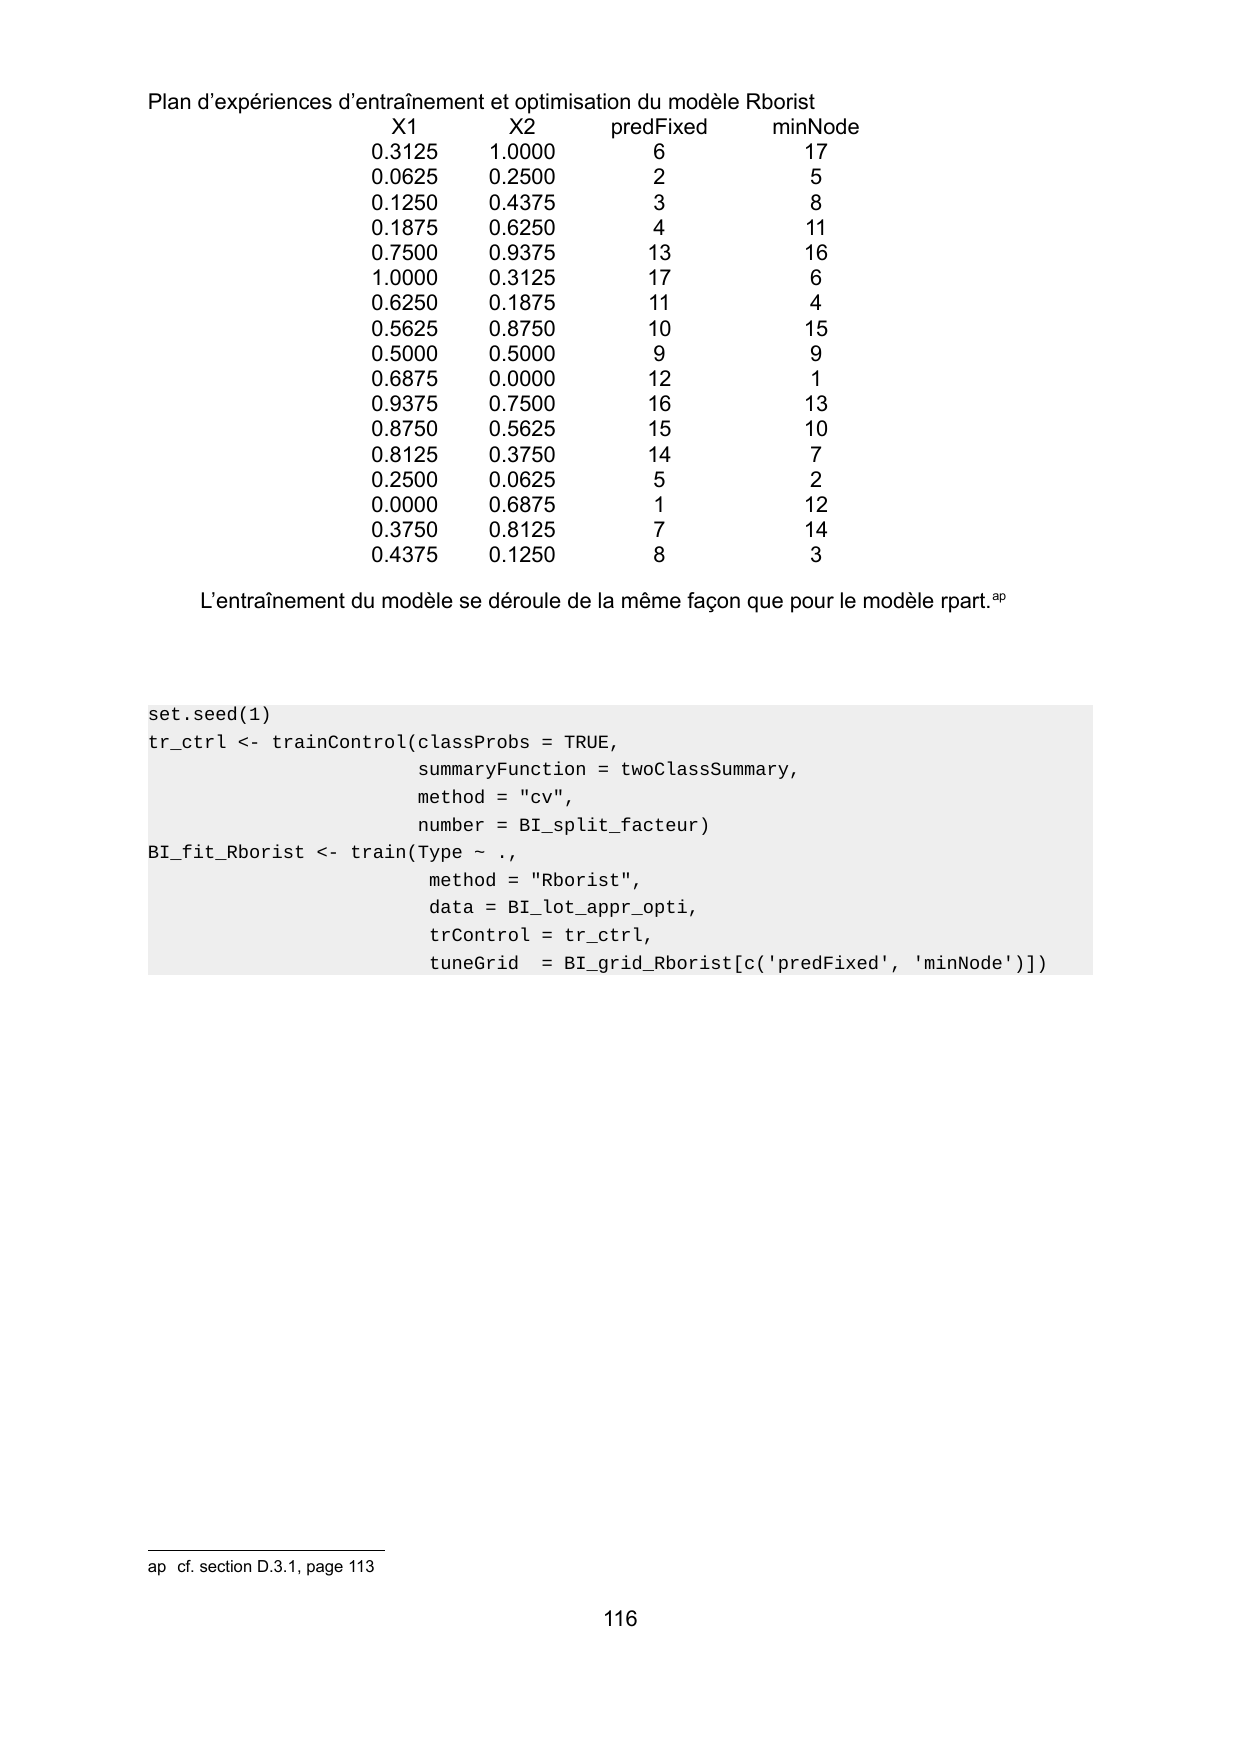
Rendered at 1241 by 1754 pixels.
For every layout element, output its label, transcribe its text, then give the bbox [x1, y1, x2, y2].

table_cell 14 [581, 441, 737, 467]
table_cell 0.8750 [346, 416, 463, 441]
text tr_ctrl <- trainControl(classProbs = TRUE, [148, 733, 1093, 754]
text L’entraînement du modèle se déroule de la même façon que pour le modèle rpart. [148, 588, 1093, 613]
table_cell 0.5625 [464, 416, 581, 441]
table_cell 1 [581, 492, 737, 517]
table_cell 0.1250 [464, 542, 581, 567]
table_cell 0.6250 [464, 215, 581, 240]
text summaryFunction = twoClassSummary, [148, 760, 1093, 781]
table_cell 0.3125 [346, 139, 463, 164]
table_cell 2 [581, 164, 737, 189]
table_cell 17 [581, 265, 737, 290]
table_cell 9 [738, 341, 894, 366]
table_cell 6 [738, 265, 894, 290]
table_header X1 [346, 114, 463, 139]
text trControl = tr_ctrl, [148, 926, 1093, 947]
table_cell 0.2500 [346, 467, 463, 492]
table_cell 4 [581, 215, 737, 240]
table_cell 0.0000 [464, 366, 581, 391]
table_cell 0.2500 [464, 164, 581, 189]
table_cell 0.0625 [346, 164, 463, 189]
table_cell 9 [581, 341, 737, 366]
table_cell 0.5000 [464, 341, 581, 366]
table_cell 16 [738, 240, 894, 265]
text BI_fit_Rborist <- train(Type ~ ., [148, 843, 1093, 864]
table_cell 0.3750 [464, 441, 581, 467]
table_cell 0.7500 [346, 240, 463, 265]
table_cell 0.1875 [346, 215, 463, 240]
table_cell 2 [738, 467, 894, 492]
table_cell 0.1250 [346, 189, 463, 214]
table_cell 0.8750 [464, 315, 581, 341]
table_cell 0.0000 [346, 492, 463, 517]
text number = BI_split_facteur) [148, 815, 1093, 837]
table_cell 1.0000 [464, 139, 581, 164]
table_cell 12 [738, 492, 894, 517]
table_cell 1.0000 [346, 265, 463, 290]
table_cell 8 [738, 189, 894, 214]
table_cell 0.6875 [346, 366, 463, 391]
text Plan d’expériences d’entraînement et optimisation du modèle Rborist [148, 88, 1093, 114]
table_cell 0.6875 [464, 492, 581, 517]
table_cell 7 [581, 517, 737, 542]
table_cell 14 [738, 517, 894, 542]
table_cell 5 [738, 164, 894, 189]
table_cell 0.7500 [464, 391, 581, 416]
table_header X2 [464, 114, 581, 139]
table_cell 0.8125 [346, 441, 463, 467]
table_cell 16 [581, 391, 737, 416]
table_cell 11 [581, 290, 737, 315]
table_cell 11 [738, 215, 894, 240]
text data = BI_lot_appr_opti, [148, 898, 1093, 919]
text set.seed(1) [148, 705, 1093, 726]
table_cell 0.5625 [346, 315, 463, 341]
table_cell 0.6250 [346, 290, 463, 315]
table_cell 0.9375 [464, 240, 581, 265]
table_cell 7 [738, 441, 894, 467]
text tuneGrid = BI_grid_Rborist[c('predFixed', 'minNode')]) [148, 953, 1093, 975]
table_cell 4 [738, 290, 894, 315]
table_cell 8 [581, 542, 737, 567]
table_cell 5 [581, 467, 737, 492]
table_cell 12 [581, 366, 737, 391]
table_cell 3 [738, 542, 894, 567]
table_header predFixed [581, 114, 737, 139]
table_cell 0.9375 [346, 391, 463, 416]
text method = "cv", [148, 788, 1093, 809]
table_cell 6 [581, 139, 737, 164]
text cf. section D.3.1, page 111 [148, 1556, 1093, 1576]
table_cell 15 [581, 416, 737, 441]
table_header minNode [738, 114, 894, 139]
table_cell 0.3750 [346, 517, 463, 542]
table_cell 0.1875 [464, 290, 581, 315]
table_cell 0.3125 [464, 265, 581, 290]
table_cell 0.4375 [346, 542, 463, 567]
table_cell 17 [738, 139, 894, 164]
table_cell 15 [738, 315, 894, 341]
text method = "Rborist", [148, 871, 1093, 892]
table_cell 0.4375 [464, 189, 581, 214]
table_cell 3 [581, 189, 737, 214]
table_cell 10 [581, 315, 737, 341]
table_cell 0.5000 [346, 341, 463, 366]
table_cell 10 [738, 416, 894, 441]
table_cell 0.0625 [464, 467, 581, 492]
table_cell 1 [738, 366, 894, 391]
table_cell 0.8125 [464, 517, 581, 542]
table_cell 13 [738, 391, 894, 416]
table_cell 13 [581, 240, 737, 265]
